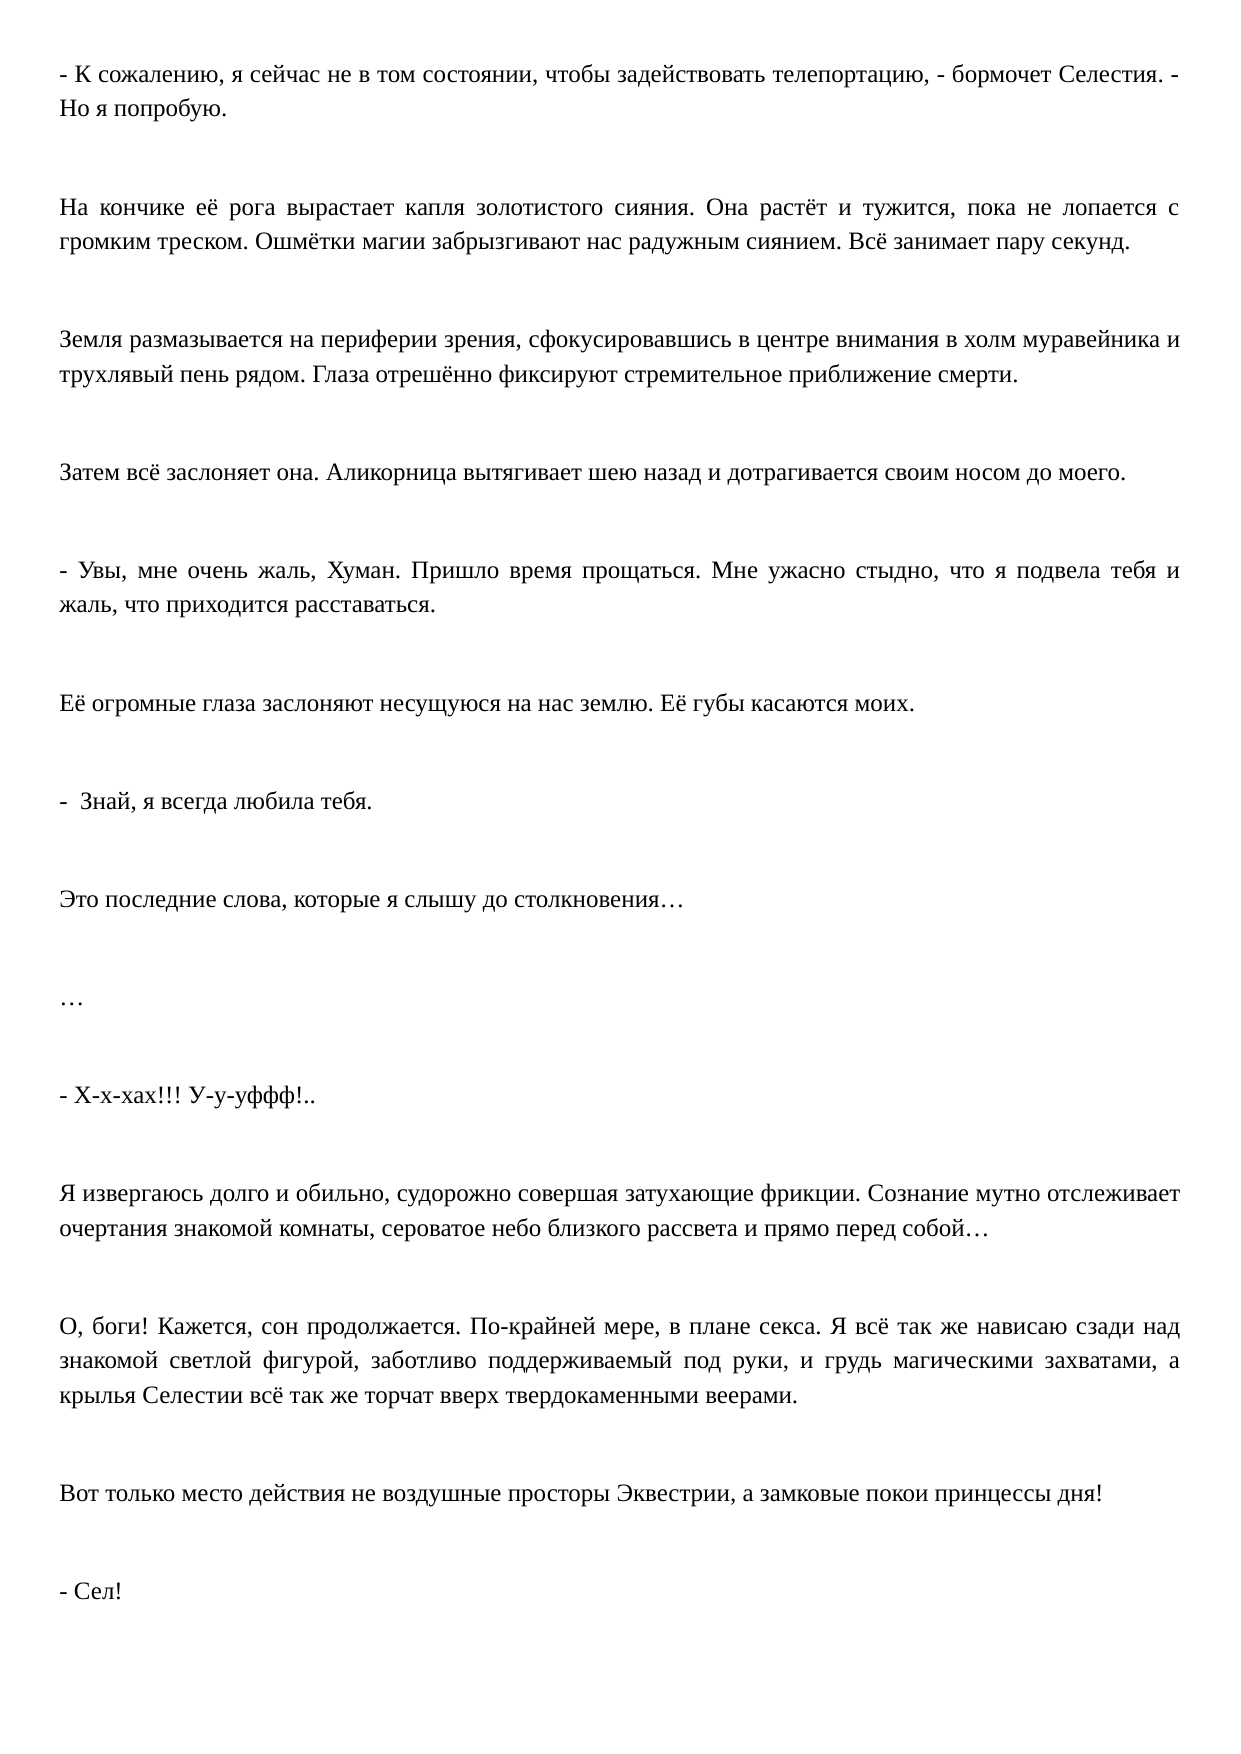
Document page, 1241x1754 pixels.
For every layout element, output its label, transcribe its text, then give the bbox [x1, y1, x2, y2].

text Я извергаюсь долго и обильно, судорожно совершая затухающие фрикции. Сознание мутно отслеживает очертания знакомой комнаты, сероватое небо близкого рассвета и прямо перед собой… [59, 1178, 1181, 1241]
text Это последние слова, которые я слышу до столкновения… [59, 884, 1181, 913]
text Вот только место действия не воздушные просторы Эквестрии, а замковые покои принцессы дня! [59, 1478, 1181, 1507]
text - Сел! [59, 1576, 1181, 1605]
text - Увы, мне очень жаль, Хуман. Пришло время прощаться. Мне ужасно стыдно, что я подвела тебя и жаль, что приходится расставаться. [59, 555, 1181, 618]
text - Знай, я всегда любила тебя. [59, 786, 1181, 814]
text О, боги! Кажется, сон продолжается. По-крайней мере, в плане секса. Я всё так же нависаю сзади над знакомой светлой фигурой, заботливо поддерживаемый под руки, и грудь магическими захватами, а крылья Селестии всё так же торчат вверх твердокаменными веерами. [59, 1311, 1181, 1408]
text - Х-х-хах!!! У-у-уффф!.. [59, 1080, 1181, 1109]
text Затем всё заслоняет она. Аликорница вытягивает шею назад и дотрагивается своим носом до моего. [59, 457, 1181, 486]
text Земля размазывается на периферии зрения, сфокусировавшись в центре внимания в холм муравейника и трухлявый пень рядом. Глаза отрешённо фиксируют стремительное приближение смерти. [59, 324, 1181, 387]
text - К сожалению, я сейчас не в том состоянии, чтобы задействовать телепортацию, - бормочет Селестия. - Но я попробую. [59, 59, 1181, 122]
text Её огромные глаза заслоняют несущуюся на нас землю. Её губы касаются моих. [59, 688, 1181, 716]
text На кончике её рога вырастает капля золотистого сияния. Она растёт и тужится, пока не лопается с громким треском. Ошмётки магии забрызгивают нас радужным сиянием. Всё занимает пару секунд. [59, 192, 1181, 255]
text … [59, 982, 1181, 1011]
